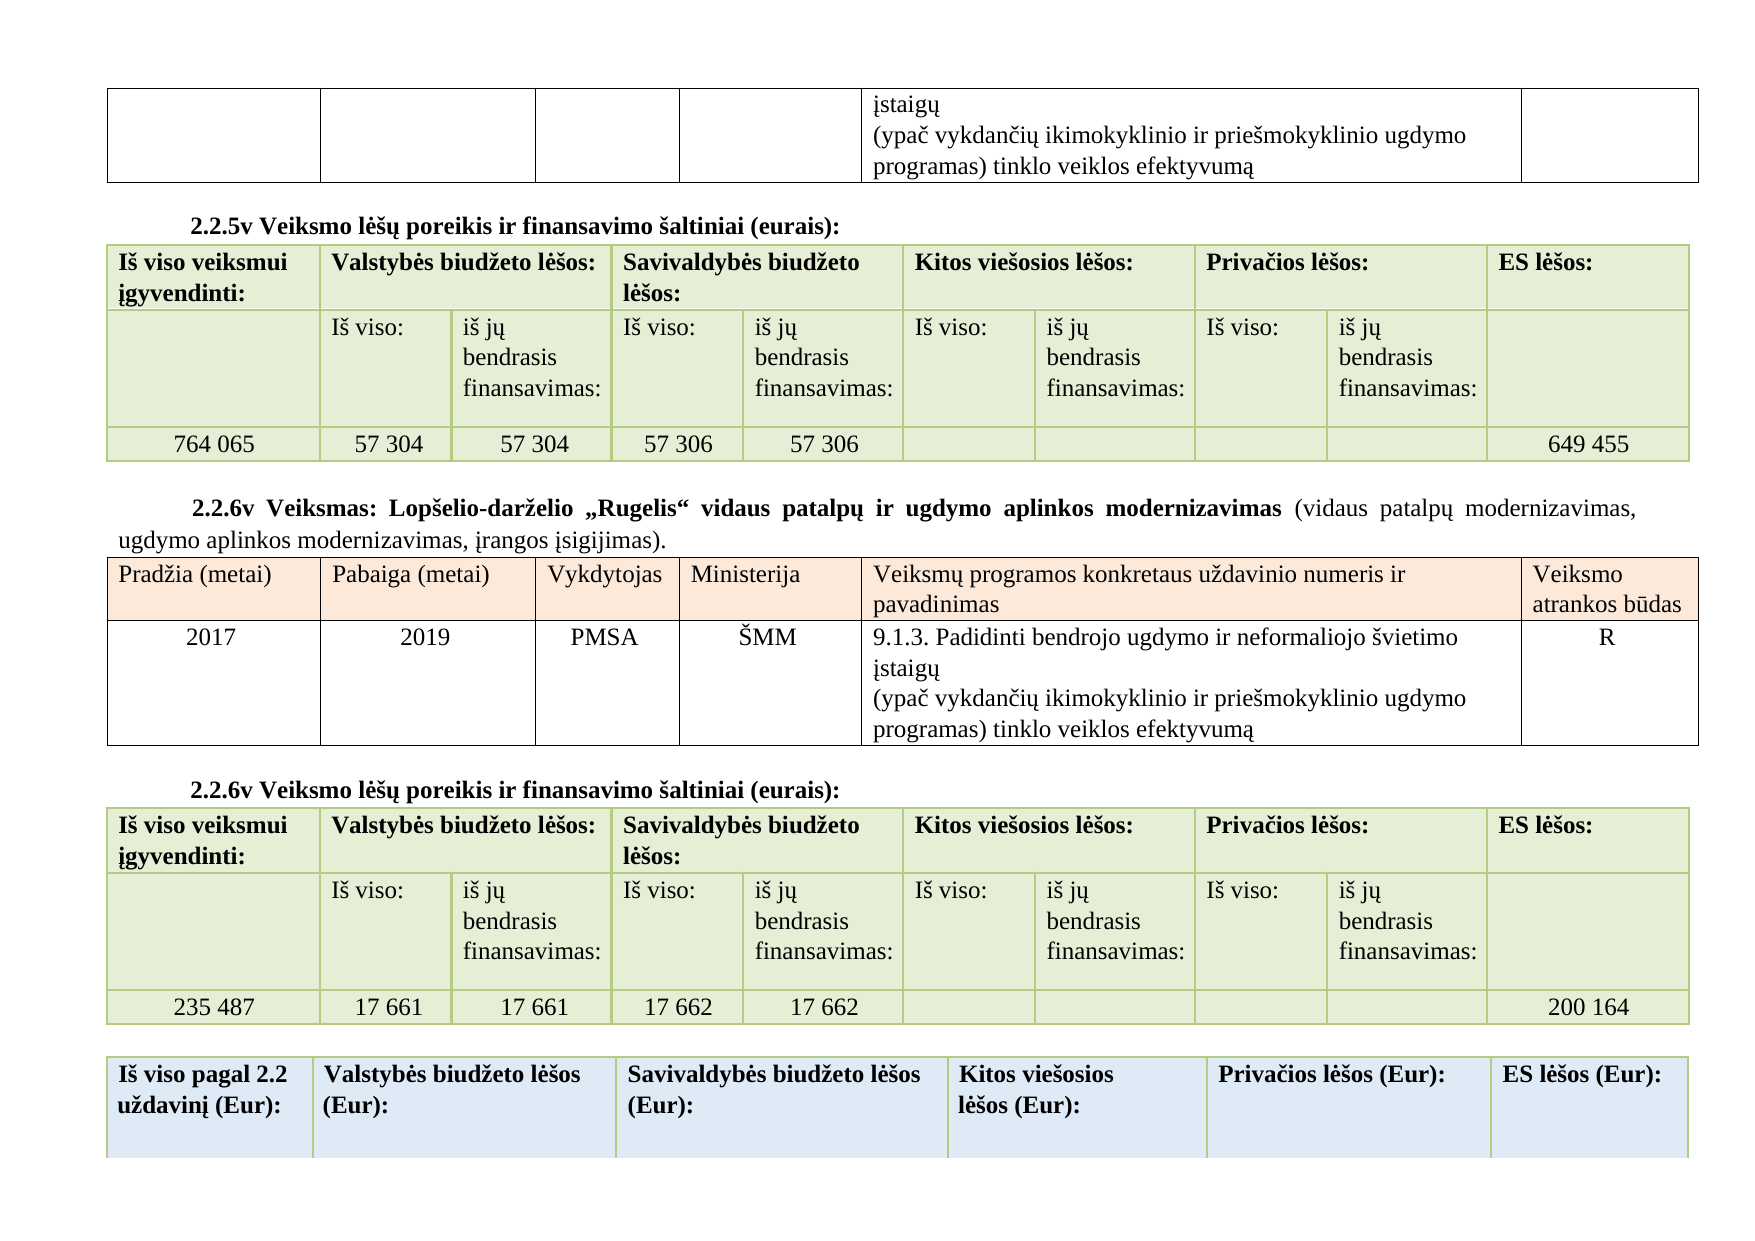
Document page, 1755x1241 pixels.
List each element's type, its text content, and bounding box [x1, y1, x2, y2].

table_header Valstybės biudžeto lėšos: [321, 809, 610, 872]
table_cell iš jų bendrasis finansavimas: [1036, 874, 1194, 989]
table_cell Iš viso: [1196, 874, 1326, 989]
table_header Privačios lėšos: [1196, 246, 1486, 308]
table_cell 17 662 [613, 991, 742, 1023]
table_cell [1196, 991, 1326, 1023]
table_header Valstybės biudžeto lėšos: [321, 246, 610, 308]
text 2.2.5v Veiksmo lėšų poreikis ir finansavimo šaltiniai (eurais): [190, 211, 1636, 240]
table_cell [1036, 428, 1194, 460]
table_cell 57 304 [453, 428, 610, 460]
table_cell Iš viso: [904, 874, 1034, 989]
table_cell 17 662 [744, 991, 902, 1023]
table_cell iš jų bendrasis finansavimas: [1328, 311, 1486, 426]
table_cell [1488, 874, 1688, 989]
table_cell 17 661 [321, 991, 450, 1023]
table_cell Iš viso: [613, 311, 742, 426]
table_header Veiksmo atrankos būdas [1522, 558, 1698, 620]
table_cell [1036, 991, 1194, 1023]
table_cell 57 306 [744, 428, 902, 460]
table_cell [1522, 89, 1698, 182]
table_header Kitos viešosios lėšos (Eur): [949, 1058, 1206, 1158]
table_cell 57 304 [321, 428, 450, 460]
table_header ES lėšos: [1488, 809, 1688, 872]
table_cell iš jų bendrasis finansavimas: [1328, 874, 1486, 989]
table_header Savivaldybės biudžeto lėšos: [613, 809, 902, 872]
table_cell 9.1.3. Padidinti bendrojo ugdymo ir neformaliojo švietimo įstaigų (ypač vykdančių ikimokyklinio ir priešmokyklinio ugdymo programas) tinklo veiklos efektyvumą [862, 621, 1521, 745]
table_cell Iš viso: [321, 874, 450, 989]
table_cell [108, 311, 319, 426]
table_header Privačios lėšos: [1196, 809, 1486, 872]
table_cell [108, 874, 319, 989]
table_cell [680, 89, 861, 182]
table_header Valstybės biudžeto lėšos (Eur): [314, 1058, 615, 1158]
table_cell [1328, 991, 1486, 1023]
table_cell R [1522, 621, 1698, 745]
table_cell 764 065 [108, 428, 319, 460]
table_header Pradžia (metai) [108, 558, 320, 620]
table_cell [904, 428, 1034, 460]
table_cell Iš viso: [321, 311, 450, 426]
table_cell iš jų bendrasis finansavimas: [744, 311, 902, 426]
table_cell ŠMM [680, 621, 861, 745]
table_cell iš jų bendrasis finansavimas: [453, 311, 610, 426]
table_cell [904, 991, 1034, 1023]
table_cell iš jų bendrasis finansavimas: [1036, 311, 1194, 426]
table_cell [1196, 428, 1326, 460]
table_cell [1488, 311, 1688, 426]
table_cell 57 306 [613, 428, 742, 460]
text 2.2.6v Veiksmo lėšų poreikis ir finansavimo šaltiniai (eurais): [190, 775, 1636, 803]
table_cell Iš viso: [613, 874, 742, 989]
table_header Ministerija [680, 558, 861, 620]
table_cell [321, 89, 535, 182]
table_cell 235 487 [108, 991, 319, 1023]
table_header Iš viso veiksmui įgyvendinti: [108, 809, 319, 872]
table_header Veiksmų programos konkretaus uždavinio numeris ir pavadinimas [862, 558, 1521, 620]
table_header Kitos viešosios lėšos: [904, 809, 1194, 872]
table_header Vykdytojas [536, 558, 679, 620]
table_cell PMSA [536, 621, 679, 745]
table_cell [1328, 428, 1486, 460]
table_header Savivaldybės biudžeto lėšos: [613, 246, 902, 308]
table_cell [108, 89, 320, 182]
table_cell Iš viso: [904, 311, 1034, 426]
table_header Savivaldybės biudžeto lėšos (Eur): [617, 1058, 947, 1158]
table_cell 2017 [108, 621, 320, 745]
table_cell įstaigų (ypač vykdančių ikimokyklinio ir priešmokyklinio ugdymo programas) tinklo veiklos efektyvumą [862, 89, 1521, 182]
table_header Pabaiga (metai) [321, 558, 535, 620]
table_cell iš jų bendrasis finansavimas: [744, 874, 902, 989]
table_header Iš viso veiksmui įgyvendinti: [108, 246, 319, 308]
text 2.2.6v Veiksmas: Lopšelio-darželio „Rugelis“ vidaus patalpų ir ugdymo aplinkos modernizavimas (vidaus patalpų modernizavimas, ugdymo aplinkos modernizavimas, įrangos įsigijimas). [118, 493, 1636, 554]
table_cell 649 455 [1488, 428, 1688, 460]
table_header Privačios lėšos (Eur): [1208, 1058, 1490, 1158]
table_cell Iš viso: [1196, 311, 1326, 426]
table_cell 200 164 [1488, 991, 1688, 1023]
table_cell 17 661 [453, 991, 610, 1023]
table_header ES lėšos: [1488, 246, 1688, 308]
table_header Kitos viešosios lėšos: [904, 246, 1194, 308]
table_cell iš jų bendrasis finansavimas: [453, 874, 610, 989]
table_cell 2019 [321, 621, 535, 745]
table_header Iš viso pagal 2.2 uždavinį (Eur): [108, 1058, 312, 1158]
table_cell [536, 89, 679, 182]
table_header ES lėšos (Eur): [1492, 1058, 1687, 1158]
